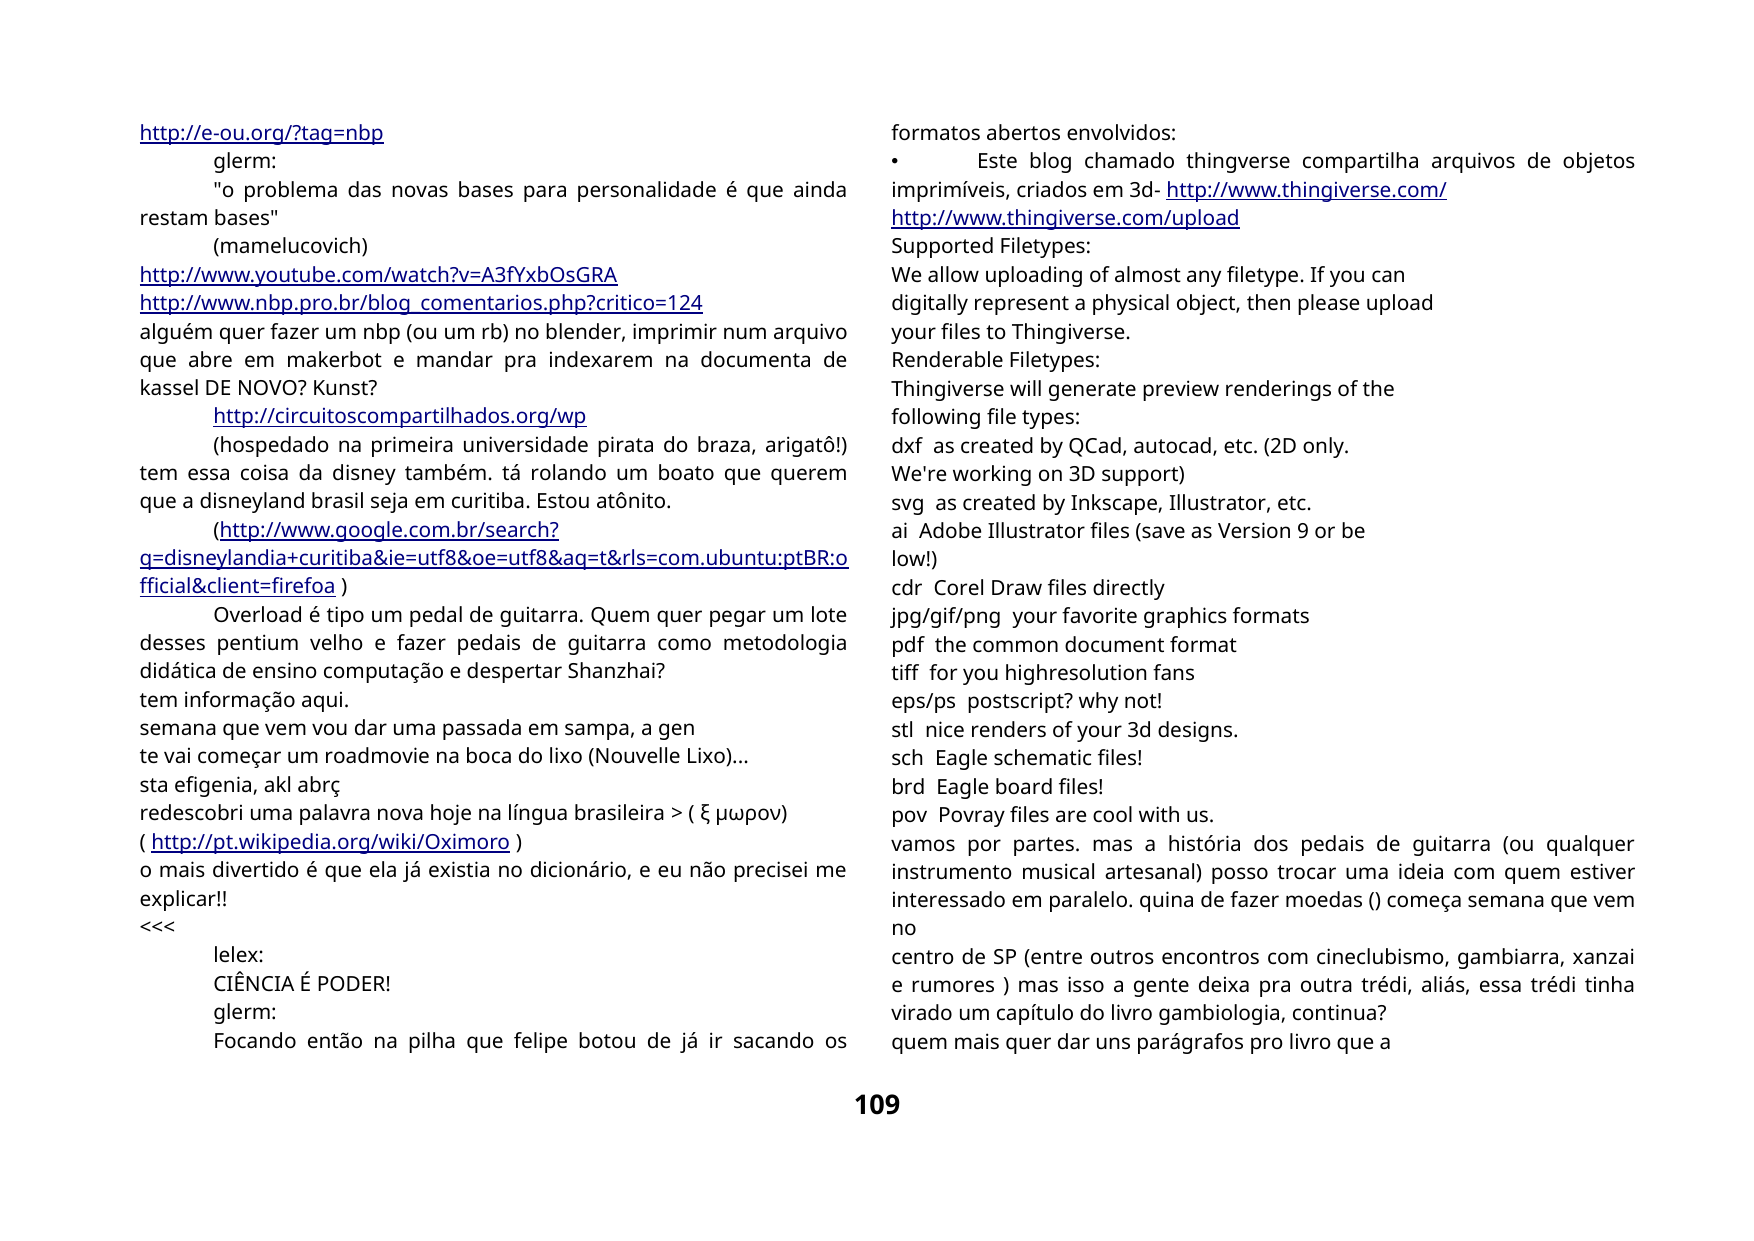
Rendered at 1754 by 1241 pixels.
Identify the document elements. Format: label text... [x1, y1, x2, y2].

text low!) [891, 544, 1636, 573]
text Supported Filetypes: [891, 232, 1636, 260]
text dxf ­ as created by QCad, autocad, etc. (2D only. [891, 431, 1636, 459]
text http://circuitoscompartilhados.org/wp [139, 402, 848, 430]
text pov ­ Povray files are cool with us. [891, 800, 1636, 829]
text pdf ­ the common document format [891, 630, 1636, 658]
text o mais divertido é que ela já existia no dicionário, e eu não precisei me explicar!! [139, 855, 848, 912]
text alguém quer fazer um nbp (ou um rb) no blender, imprimir num arquivo que abre em makerbot e mandar pra indexarem na documenta de kassel DE NOVO? Kunst? [139, 317, 848, 402]
text brd ­ Eagle board files! [891, 772, 1636, 800]
text formatos abertos envolvidos: [891, 118, 1636, 147]
text We're working on 3D support) [891, 459, 1636, 488]
text centro de SP (entre outros encontros com cineclubismo, gambiarra, xanzai e rumores ) mas isso a gente deixa pra outra trédi, aliás, essa trédi tinha virado um capítulo do livro gambiologia, continua? [891, 942, 1636, 1027]
text ( http://pt.wikipedia.org/wiki/Oximoro ) [139, 827, 848, 855]
text redescobri uma palavra nova hoje na língua brasileira ­> ( ξ μωρον) [139, 798, 848, 827]
text tiff ­ for you high­resolution fans [891, 658, 1636, 687]
text following file types: [891, 402, 1636, 431]
text http://www.thingiverse.com/upload [891, 203, 1636, 232]
text Overload é tipo um pedal de guitarra. Quem quer pegar um lote desses pentium velho e fazer pedais de guitarra como metodologia didática de ensino computação e despertar Shanzhai? [139, 600, 848, 685]
text glerm: [139, 147, 848, 175]
text (hospedado na primeira universidade pirata do braza, arigatô!) tem essa coisa da disney também. tá rolando um boato que querem que a disneyland brasil seja em curitiba. Estou atônito. [139, 430, 848, 515]
text tem informação aqui. [139, 685, 848, 713]
text <<< [139, 912, 848, 941]
text your files to Thingiverse. [891, 317, 1636, 345]
list Este blog chamado thingverse compartilha arquivos de objetos imprimíveis, criados em 3d- http://www.thingiverse.com/ [891, 147, 1636, 203]
text lelex: [139, 941, 848, 969]
text fficial&client=firefoa ) [139, 568, 848, 600]
text digitally represent a physical object, then please upload [891, 288, 1636, 317]
text te vai começar um roadmovie na boca do lixo (Nouvelle Lixo)... [139, 742, 848, 770]
text Renderable Filetypes: [891, 345, 1636, 374]
text eps/ps ­ postscript? why not! [891, 687, 1636, 715]
text CIÊNCIA É PODER! [139, 969, 848, 997]
text We allow uploading of almost any filetype. If you can [891, 260, 1636, 288]
text stl ­ nice renders of your 3d designs. [891, 715, 1636, 743]
text http://e-ou.org/?tag=nbp [139, 118, 848, 147]
text "o problema das novas bases para personalidade é que ainda restam bases" [139, 175, 848, 232]
text semana que vem vou dar uma passada em sampa, a gen­ [139, 713, 848, 742]
text ai ­ Adobe Illustrator files (save as Version 9 or be­ [891, 516, 1636, 544]
text http://www.youtube.com/watch?v=A3fYxbOsGRA http://www.nbp.pro.br/blog_comentarios.php?critico=124 [139, 260, 848, 317]
text (http://www.google.com.br/search?q=disneylandia+curitiba&ie=utf8&oe=utf8&aq=t&rls=com.ubuntu:ptBR:o [139, 515, 848, 567]
text quem mais quer dar uns parágrafos pro livro que a [891, 1027, 1636, 1055]
text glerm: [139, 997, 848, 1026]
text cdr ­ Corel Draw files directly [891, 573, 1636, 601]
text sta efigenia, akl abrç [139, 770, 848, 798]
text jpg/gif/png ­ your favorite graphics formats [891, 601, 1636, 630]
text Focando então na pilha que felipe botou de já ir sacando os [139, 1026, 848, 1054]
text (mamelucovich) [139, 232, 848, 260]
text sch ­ Eagle schematic files! [891, 743, 1636, 772]
text vamos por partes. mas a história dos pedais de guitarra (ou qualquer instrumento musical artesanal) posso trocar uma ideia com quem estiver interessado em paralelo. quina de fazer moedas () começa semana que vem no [891, 829, 1636, 942]
text svg ­ as created by Inkscape, Illustrator, etc. [891, 488, 1636, 516]
text Thingiverse will generate preview renderings of the [891, 374, 1636, 402]
